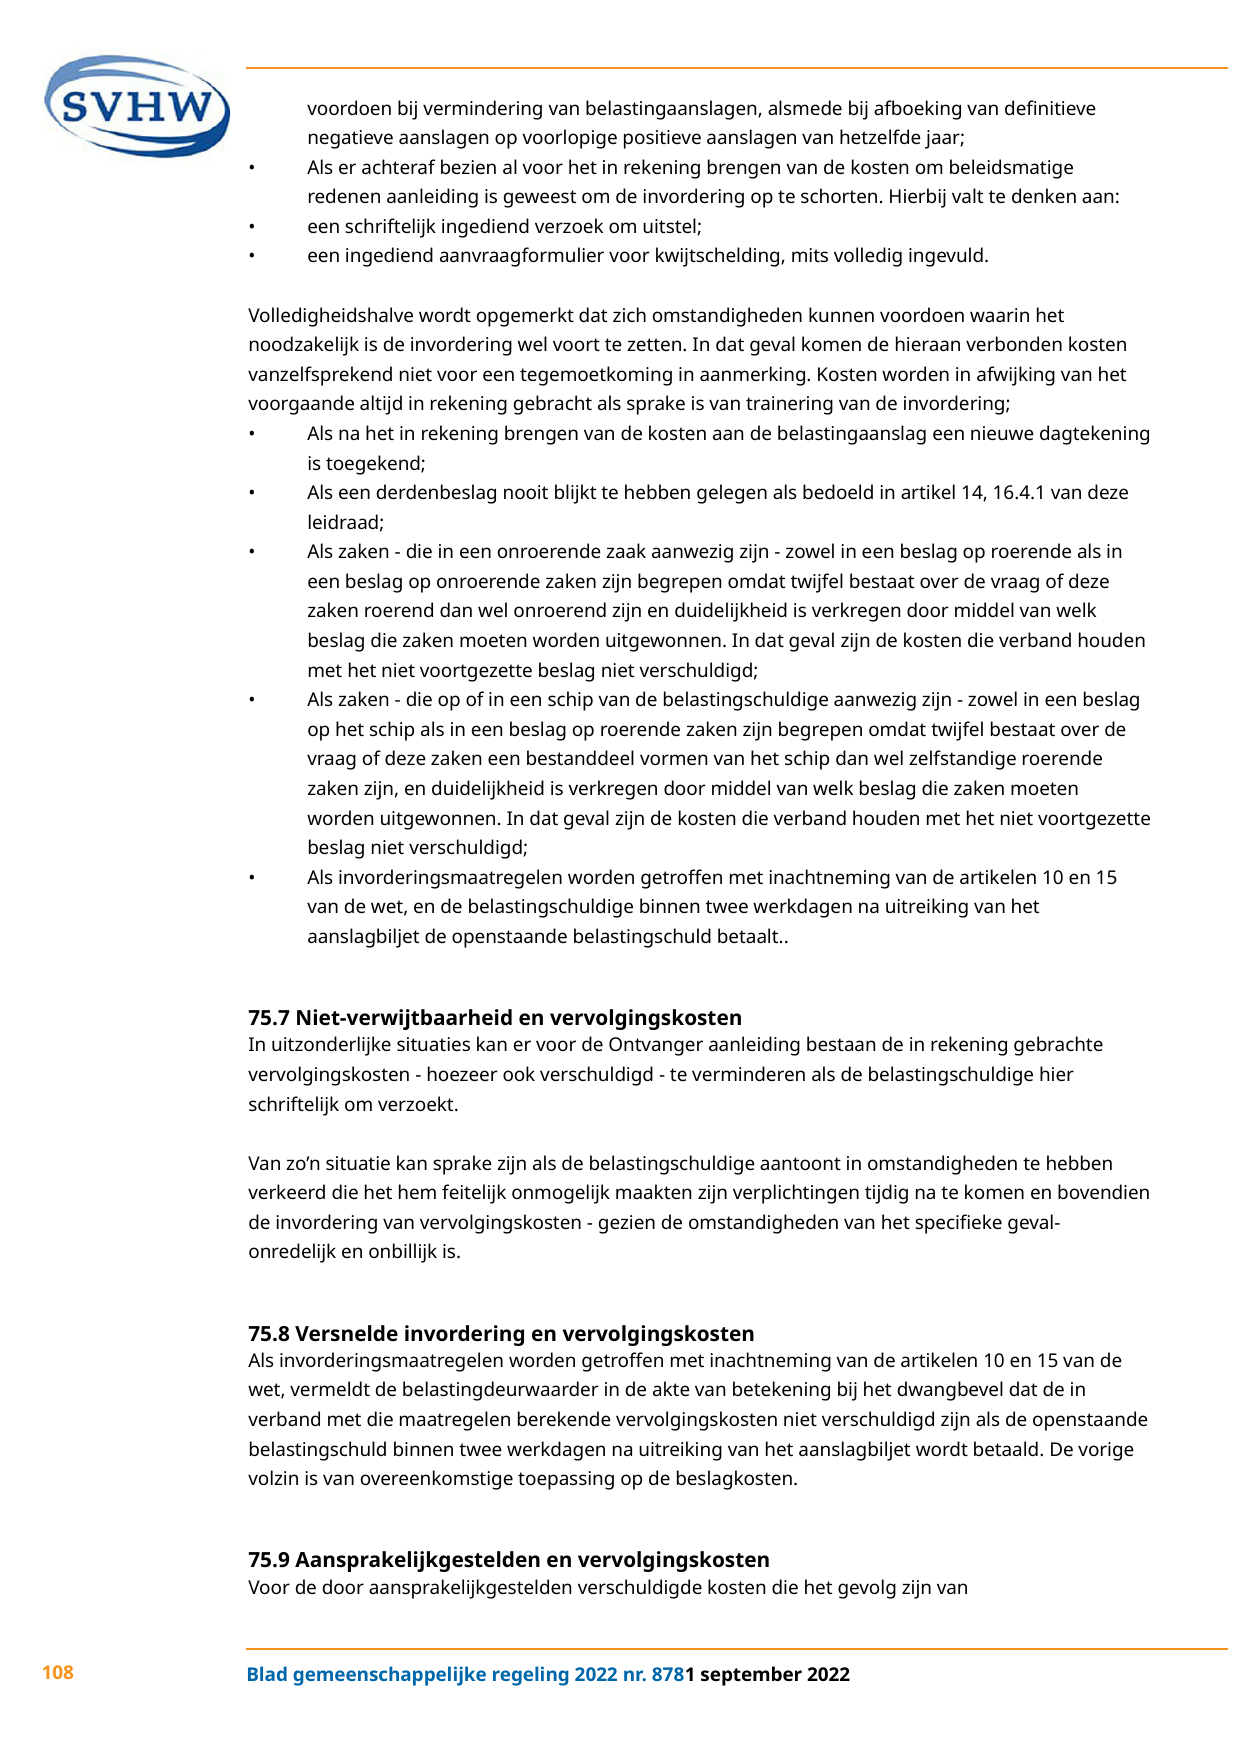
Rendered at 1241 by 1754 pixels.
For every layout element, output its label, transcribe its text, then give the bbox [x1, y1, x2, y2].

list Als zaken - die op of in een schip van de belastingschuldige aanwezig zijn - zowel in een beslag op het schip als in een beslag op roerende zaken zijn begrepen omdat twijfel bestaat over de vraag of deze zaken een bestanddeel vormen van het schip dan wel zelfstandige roerende zaken zijn, en duidelijkheid is verkregen door middel van welk beslag die zaken moeten worden uitgewonnen. In dat geval zijn de kosten die verband houden met het niet voortgezette beslag niet verschuldigd; [248, 686, 1152, 860]
text 75.9 Aansprakelijkgestelden en vervolgingskosten [248, 1545, 1152, 1574]
list een schriftelijk ingediend verzoek om uitstel; [248, 213, 1152, 239]
list Als een derdenbeslag nooit blijkt te hebben gelegen als bedoeld in artikel 14, 16.4.1 van deze leidraad; [248, 479, 1152, 535]
text Volledigheidshalve wordt opgemerkt dat zich omstandigheden kunnen voordoen waarin het noodzakelijk is de invordering wel voort te zetten. In dat geval komen de hieraan verbonden kosten vanzelfsprekend niet voor een tegemoetkoming in aanmerking. Kosten worden in afwijking van het voorgaande altijd in rekening gebracht als sprake is van trainering van de invordering; [248, 302, 1152, 416]
text In uitzonderlijke situaties kan er voor de Ontvanger aanleiding bestaan de in rekening gebrachte vervolgingskosten - hoezeer ook verschuldigd - te verminderen als de belastingschuldige hier schriftelijk om verzoekt. [248, 1032, 1152, 1116]
text 75.8 Versnelde invordering en vervolgingskosten [248, 1319, 1152, 1347]
text 75.7 Niet-verwijtbaarheid en vervolgingskosten [248, 1003, 1152, 1032]
picture [41, 47, 231, 172]
list Als invorderingsmaatregelen worden getroffen met inachtneming van de artikelen 10 en 15 van de wet, en de belastingschuldige binnen twee werkdagen na uitreiking van het aanslagbiljet de openstaande belastingschuld betaalt.. [248, 864, 1152, 949]
list voordoen bij vermindering van belastingaanslagen, alsmede bij afboeking van definitieve negatieve aanslagen op voorlopige positieve aanslagen van hetzelfde jaar; [248, 95, 1152, 150]
list Als er achteraf bezien al voor het in rekening brengen van de kosten om beleidsmatige redenen aanleiding is geweest om de invordering op te schorten. Hierbij valt te denken aan: [248, 154, 1152, 209]
list Als na het in rekening brengen van de kosten aan de belastingaanslag een nieuwe dagtekening is toegekend; [248, 420, 1152, 476]
list Als zaken - die in een onroerende zaak aanwezig zijn - zowel in een beslag op roerende als in een beslag op onroerende zaken zijn begrepen omdat twijfel bestaat over de vraag of deze zaken roerend dan wel onroerend zijn en duidelijkheid is verkregen door middel van welk beslag die zaken moeten worden uitgewonnen. In dat geval zijn de kosten die verband houden met het niet voortgezette beslag niet verschuldigd; [248, 538, 1152, 683]
text Als invorderingsmaatregelen worden getroffen met inachtneming van de artikelen 10 en 15 van de wet, vermeldt de belastingdeurwaarder in de akte van betekening bij het dwangbevel dat de in verband met die maatregelen berekende vervolgingskosten niet verschuldigd zijn als de openstaande belastingschuld binnen twee werkdagen na uitreiking van het aanslagbiljet wordt betaald. De vorige volzin is van overeenkomstige toepassing op de beslagkosten. [248, 1347, 1152, 1491]
text Van zo’n situatie kan sprake zijn als de belastingschuldige aantoont in omstandigheden te hebben verkeerd die het hem feitelijk onmogelijk maakten zijn verplichtingen tijdig na te komen en bovendien de invordering van vervolgingskosten - gezien de omstandigheden van het specifieke geval- onredelijk en onbillijk is. [248, 1150, 1152, 1264]
text Voor de door aansprakelijkgestelden verschuldigde kosten die het gevolg zijn van [248, 1574, 1152, 1599]
list een ingediend aanvraagformulier voor kwijtschelding, mits volledig ingevuld. [248, 243, 1152, 268]
